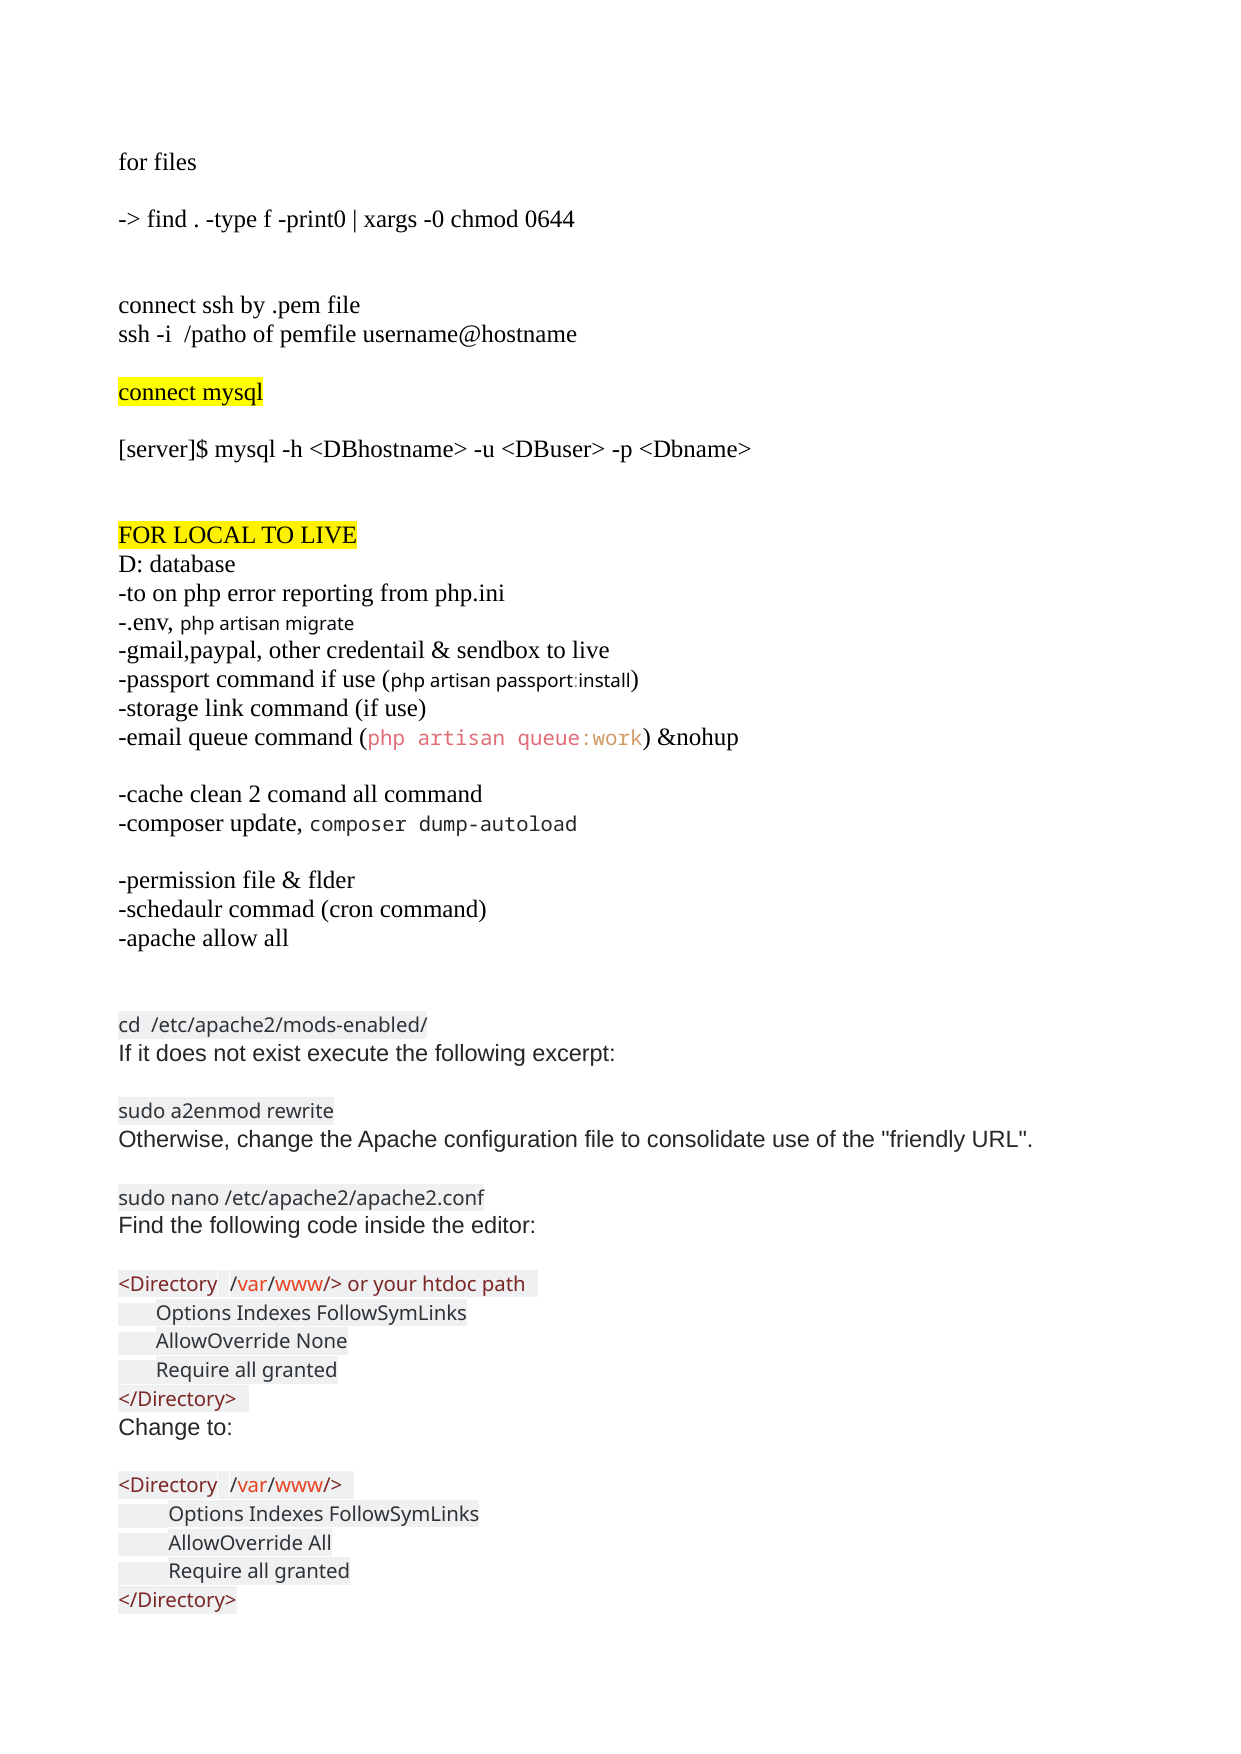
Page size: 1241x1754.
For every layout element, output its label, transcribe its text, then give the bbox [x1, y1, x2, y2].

text for files [118, 147, 1122, 176]
text ssh -i /patho of pemfile username@hostname [118, 319, 1122, 348]
text -.env, php artisan migrate [118, 607, 1122, 636]
text Change to: [118, 1412, 1122, 1440]
text Options Indexes FollowSymLinks [118, 1499, 1122, 1528]
text Find the following code inside the editor: [118, 1211, 1122, 1239]
text AllowOverride All [118, 1528, 1122, 1556]
text Options Indexes FollowSymLinks [118, 1297, 1122, 1326]
text Require all granted [118, 1355, 1122, 1384]
text connect mysql [118, 377, 1122, 406]
text cd /etc/apache2/mods-enabled/ [118, 1000, 1122, 1039]
text D: database [118, 549, 1122, 578]
text -storage link command (if use) [118, 693, 1122, 722]
text Require all granted [118, 1556, 1122, 1585]
text </Directory> [118, 1384, 1122, 1412]
text connect ssh by .pem file [118, 291, 1122, 319]
text -email queue command (php artisan queue:work) &nohup [118, 722, 1122, 751]
text -composer update, composer dump-autoload [118, 808, 1122, 837]
text Otherwise, change the Apache configuration file to consolidate use of the "friendly URL". [118, 1125, 1122, 1153]
text -passport command if use (php artisan passport:install) [118, 664, 1122, 693]
text -to on php error reporting from php.ini [118, 578, 1122, 607]
text <Directory /var/www/> [118, 1445, 1122, 1499]
text <Directory /var/www/> or your htdoc path [118, 1244, 1122, 1297]
text sudo nano /etc/apache2/apache2.conf [118, 1158, 1122, 1211]
text -apache allow all [118, 923, 1122, 952]
text -permission file & flder [118, 837, 1122, 894]
text -schedaulr commad (cron command) [118, 894, 1122, 923]
text AllowOverride None [118, 1326, 1122, 1355]
text -> find . -type f -print0 | xargs -0 chmod 0644 [118, 204, 1122, 233]
text If it does not exist execute the following excerpt: [118, 1039, 1122, 1066]
text [server]$ mysql -h <DBhostname> -u <DBuser> -p <Dbname> [118, 434, 1122, 463]
text FOR LOCAL TO LIVE [118, 521, 1122, 549]
text -cache clean 2 comand all command [118, 751, 1122, 808]
text sudo a2enmod rewrite [118, 1072, 1122, 1125]
text </Directory> [118, 1585, 1122, 1614]
text -gmail,paypal, other credentail & sendbox to live [118, 636, 1122, 664]
